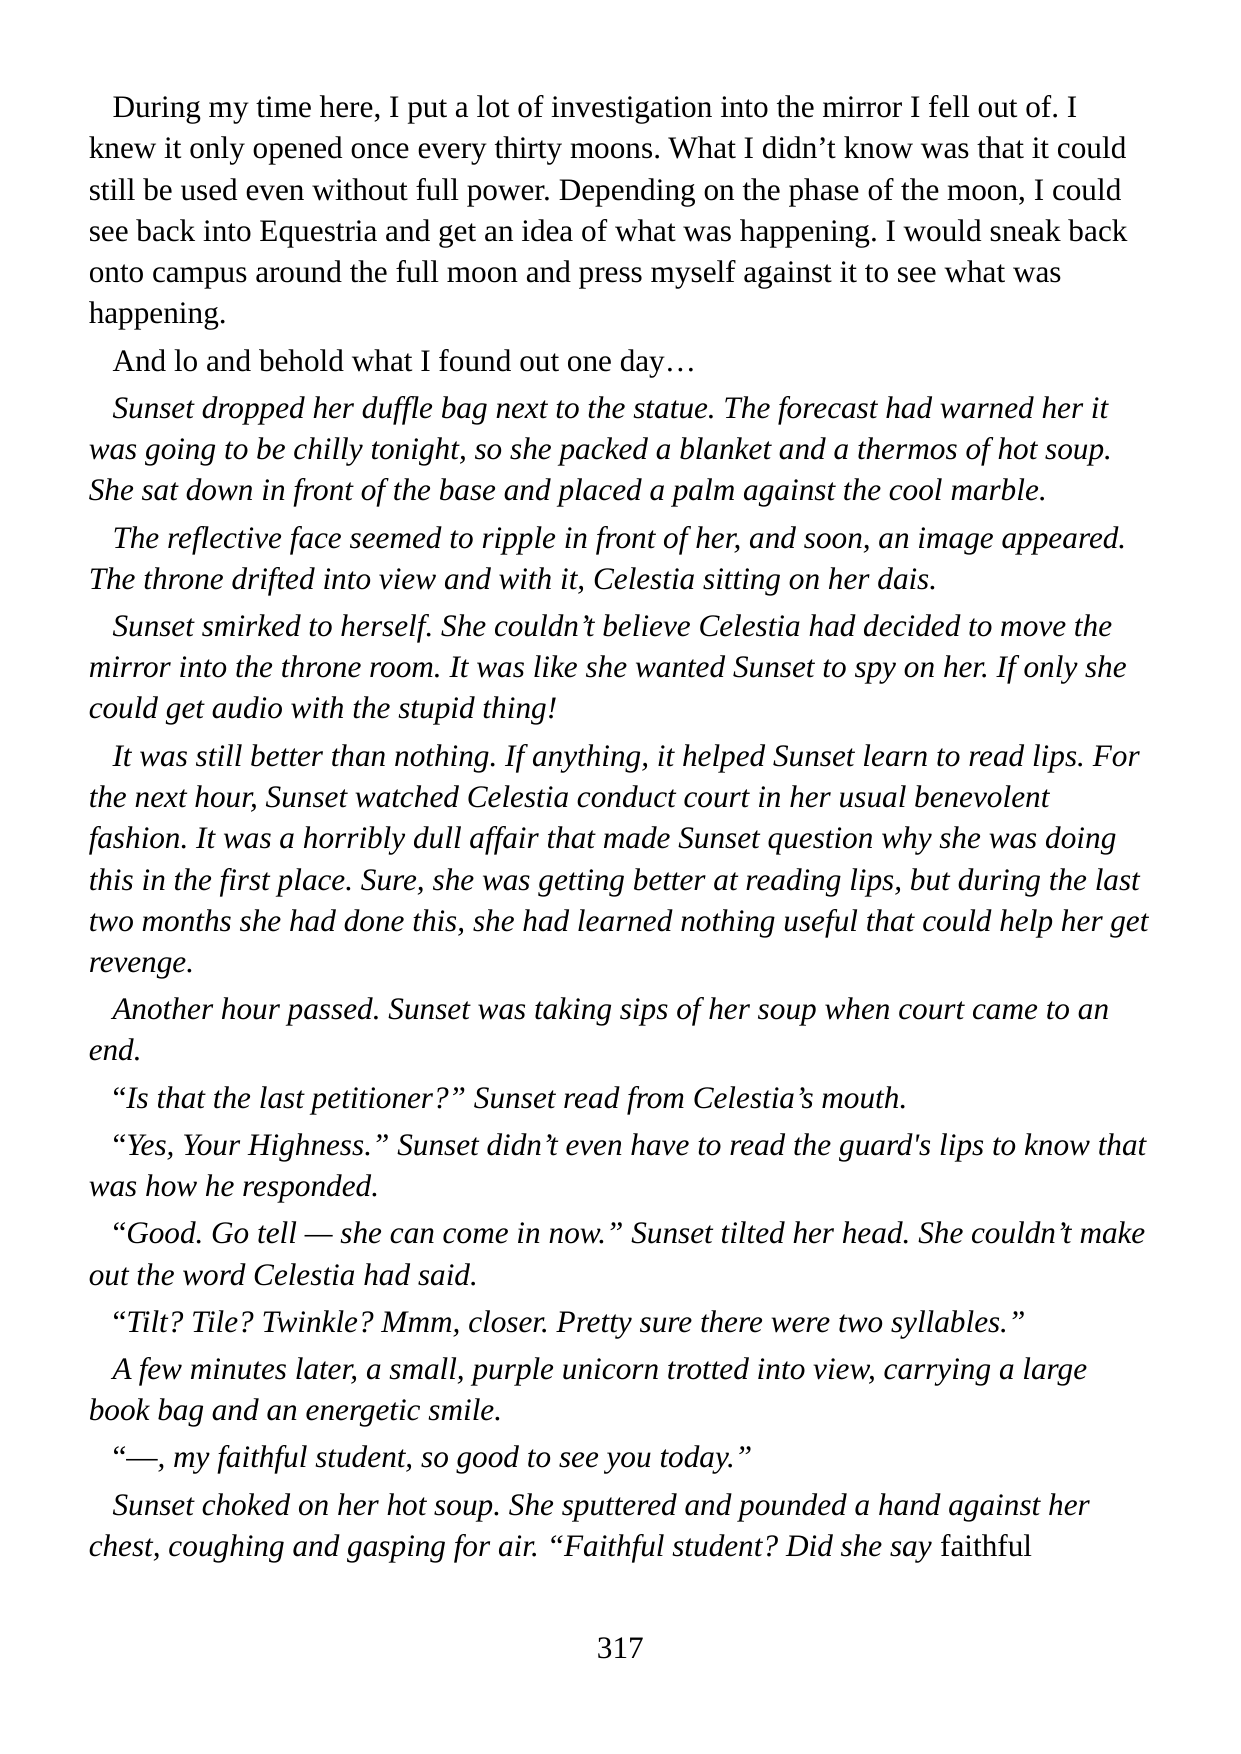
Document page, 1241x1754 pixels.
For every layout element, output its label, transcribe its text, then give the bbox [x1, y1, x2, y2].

text During my time here, I put a lot of investigation into the mirror I fell out of. I knew it only opened once every thirty moons. What I didn’t know was that it could still be used even without full power. Depending on the phase of the moon, I could see back into Equestria and get an idea of what was happening. I would sneak back onto campus around the full moon and press myself against it to see what was happening. [88, 88, 1152, 331]
text Sunset dropped her duffle bag next to the statue. The forecast had warned her it was going to be chilly tonight, so she packed a blanket and a thermos of hot soup. She sat down in front of the base and placed a palm against the cool marble. [88, 389, 1152, 508]
text “Tilt? Tile? Twinkle? Mmm, closer. Pretty sure there were two syllables.” [88, 1303, 1152, 1339]
text It was still better than nothing. If anything, it helped Sunset learn to read lips. For the next hour, Sunset watched Celestia conduct court in her usual benevolent fashion. It was a horribly dull affair that made Sunset question why she was doing this in the first place. Sure, she was getting better at reading lips, but during the last two months she had done this, she had learned nothing useful that could help her get revenge. [88, 737, 1152, 979]
text The reflective face seemed to ripple in front of her, and soon, an image appeared. The throne drifted into view and with it, Celestia sitting on her dais. [88, 519, 1152, 596]
text A few minutes later, a small, purple unicorn trotted into view, carrying a large book bag and an energetic smile. [88, 1350, 1152, 1427]
text “—, my faithful student, so good to see you today.” [88, 1438, 1152, 1474]
text “Is that the last petitioner?” Sunset read from Celestia’s mouth. [88, 1079, 1152, 1115]
text “Good. Go tell — she can come in now.” Sunset tilted her head. She couldn’t make out the word Celestia had said. [88, 1214, 1152, 1292]
text Another hour passed. Sunset was taking sips of her soup when court came to an end. [88, 990, 1152, 1068]
text Sunset smirked to herself. She couldn’t believe Celestia had decided to move the mirror into the throne room. It was like she wanted Sunset to spy on her. If only she could get audio with the stupid thing! [88, 607, 1152, 726]
text Sunset choked on her hot soup. She sputtered and pounded a hand against her chest, coughing and gasping for air. “Faithful student? Did she say faithful [88, 1486, 1152, 1563]
text And lo and behold what I found out one day… [88, 342, 1152, 378]
text “Yes, Your Highness.” Sunset didn’t even have to read the guard's lips to know that was how he responded. [88, 1126, 1152, 1203]
